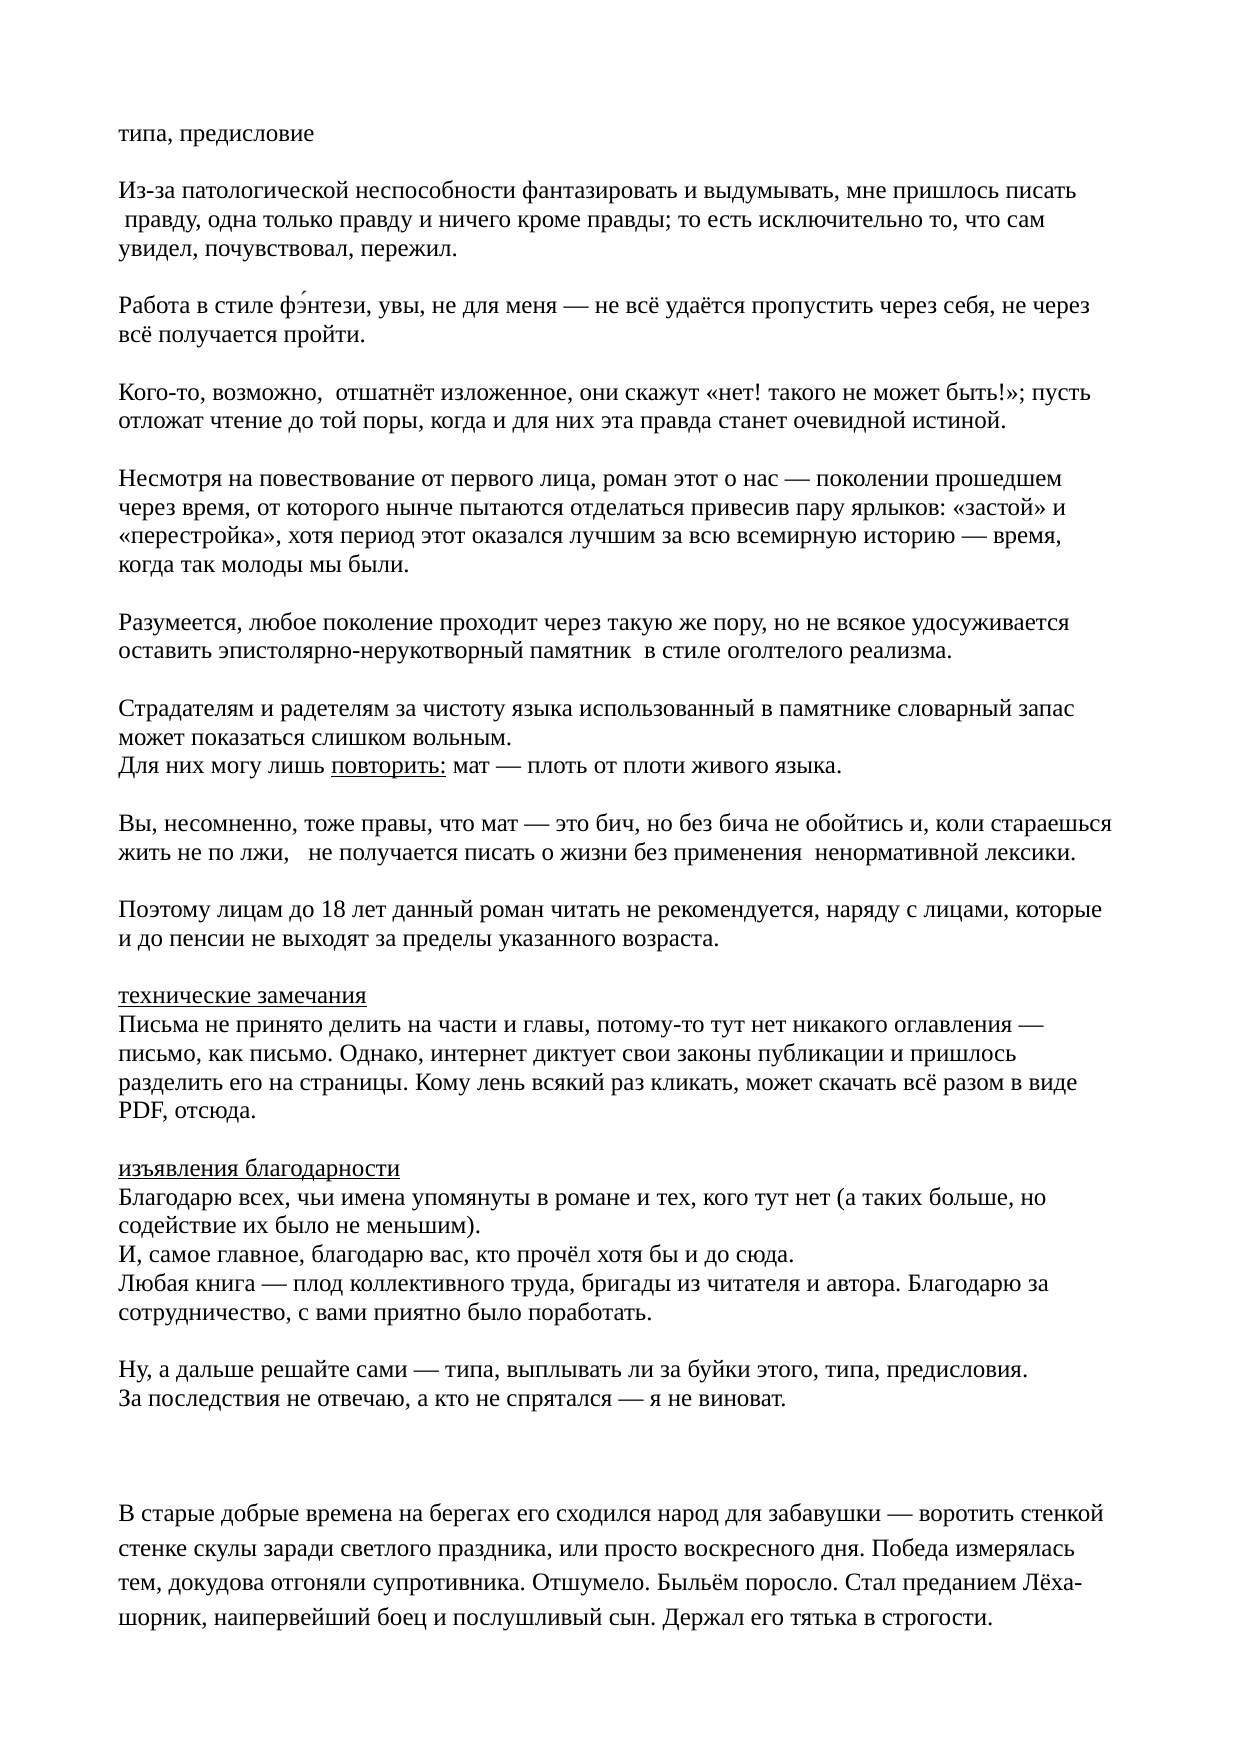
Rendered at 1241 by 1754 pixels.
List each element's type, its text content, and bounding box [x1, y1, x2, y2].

text И, самое главное, благодарю вас, кто прочёл хотя бы и до сюда. [118, 1239, 1122, 1268]
text За последствия не отвечаю, а кто не спрятался — я не виноват. [118, 1383, 1122, 1412]
text Страдателям и радетелям за чистоту языка использованный в памятнике словарный запас может показаться слишком вольным. [118, 693, 1122, 751]
text Разумеется, любое поколение проходит через такую же пору, но не всякое удосуживается оставить эпистолярно-нерукотворный памятник в стиле оголтелого реализма. [118, 607, 1122, 664]
text Поэтому лицам до 18 лет данный роман читать не рекомендуется, наряду с лицами, которые и до пенсии не выходят за пределы указанного возраста. [118, 894, 1122, 952]
text Несмотря на повествование от первого лица, роман этот о нас — поколении прошедшем через время, от которого нынче пытаются отделаться привесив пару ярлыков: «застой» и «перестройка», хотя период этот оказался лучшим за всю всемирную историю — время, когда так молоды мы были. [118, 463, 1122, 578]
text технические замечания [118, 981, 1122, 1009]
text Кого-то, возможно, отшатнёт изложенное, они скажут «нет! такого не может быть!»; пусть отложат чтение до той поры, когда и для них эта правда станет очевидной истиной. [118, 377, 1122, 434]
text правду, одна только правду и ничего кроме правды; то есть исключительно то, что сам увидел, почувствовал, пережил. [118, 204, 1122, 262]
text Работа в стиле фэ́нтези, увы, не для меня — не всё удаётся пропустить через себя, не через всё получается пройти. [118, 291, 1122, 348]
text В старые добрые времена на берегах его сходился народ для забавушки — воротить стенкой стенке скулы заради светлого праздника, или просто воскресного дня. Победа измерялась тем, докудова отгоняли супротивника. Отшумело. Быльём поросло. Стал преданием Лёха-шорник, наипервейший боец и послушливый сын. Держал его тятька в строгости. [118, 1498, 1122, 1630]
text Письма не принято делить на части и главы, потому-то тут нет никакого оглавления — письмо, как письмо. Однако, интернет диктует свои законы публикации и пришлось разделить его на страницы. Кому лень всякий раз кликать, может скачать всё разом в виде PDF, отсюда. [118, 1009, 1122, 1124]
text Любая книга — плод коллективного труда, бригады из читателя и автора. Благодарю за сотрудничество, с вами приятно было поработать. [118, 1268, 1122, 1326]
text Благодарю всех, чьи имена упомянуты в романе и тех, кого тут нет (а таких больше, но содействие их было не меньшим). [118, 1182, 1122, 1239]
text Вы, несомненно, тоже правы, что мат — это бич, но без бича не обойтись и, коли стараешься жить не по лжи, не получается писать о жизни без применения ненормативной лексики. [118, 808, 1122, 866]
text Из-за патологической неспособности фантазировать и выдумывать, мне пришлось писать [118, 176, 1122, 204]
text Для них могу лишь повторить: мат — плоть от плоти живого языка. [118, 751, 1122, 779]
text типа, предисловие [118, 118, 1122, 147]
text изъявления благодарности [118, 1153, 1122, 1182]
text Ну, а дальше решайте сами — типа, выплывать ли за буйки этого, типа, предисловия. [118, 1354, 1122, 1383]
